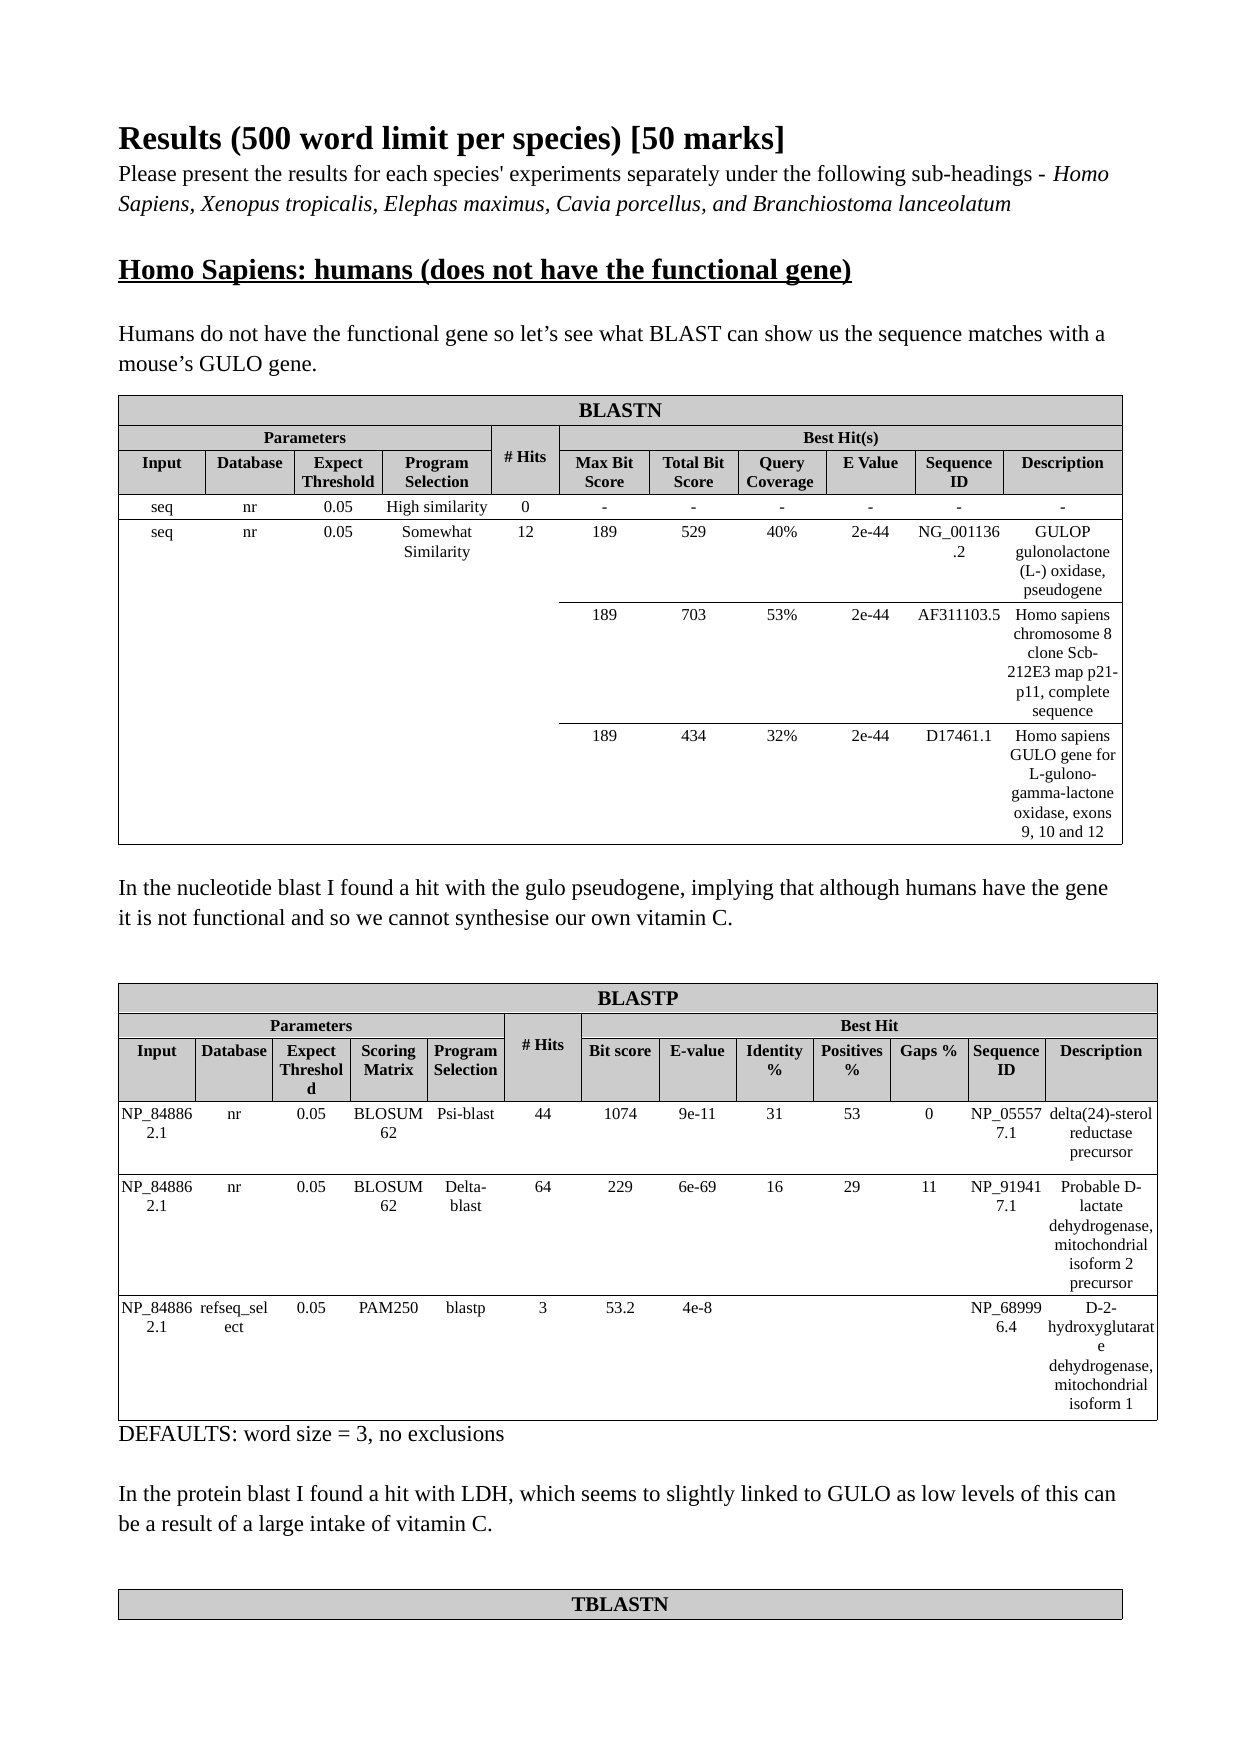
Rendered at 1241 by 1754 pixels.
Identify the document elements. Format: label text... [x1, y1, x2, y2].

table_cell nr [195, 1102, 272, 1174]
table_cell - [559, 495, 649, 519]
table_cell 32% [738, 724, 826, 844]
table_cell NP_689996.4 [968, 1296, 1045, 1420]
table_cell 2e-44 [826, 520, 915, 602]
table_cell Probable D-lactate dehydrogenase, mitochondrial isoform 2 precursor [1045, 1175, 1157, 1295]
table_cell NP_848862.1 [119, 1175, 195, 1295]
table_cell Query Coverage [739, 451, 826, 494]
table_cell Expect Threshold [295, 451, 382, 494]
table_cell - [915, 495, 1003, 519]
table_cell Parameters [119, 426, 491, 450]
table_cell 0.05 [273, 1175, 350, 1295]
table_cell refseq_select [195, 1296, 272, 1420]
table_cell GULOP gulonolactone (L-) oxidase, pseudogene [1003, 520, 1122, 602]
text In the nucleotide blast I found a hit with the gulo pseudogene, implying that although humans have the gene it is not functional and so we cannot synthesise our own vitamin C. [118, 845, 1122, 963]
table_cell 0.05 [273, 1102, 350, 1174]
table_cell - [738, 495, 826, 519]
table_cell seq [119, 520, 205, 844]
table_cell Database [196, 1039, 272, 1101]
table_cell - [1003, 495, 1122, 519]
table_cell Expect Threshold [273, 1039, 350, 1101]
table_cell NP_055577.1 [968, 1102, 1045, 1174]
table_header TBLASTN [119, 1590, 1122, 1619]
table_cell 16 [736, 1175, 813, 1295]
table_cell PAM250 [350, 1296, 427, 1420]
table_cell Bit score [582, 1039, 659, 1101]
table_cell 189 [559, 520, 649, 602]
table_cell Program Selection [383, 451, 491, 494]
table_cell Homo sapiens GULO gene for L-gulono-gamma-lactone oxidase, exons 9, 10 and 12 [1003, 724, 1122, 844]
table_cell Input [119, 451, 205, 494]
table_cell Description [1046, 1039, 1157, 1101]
table_cell 0 [491, 495, 559, 519]
table_cell Best Hit(s) [560, 426, 1122, 450]
table_cell nr [195, 1175, 272, 1295]
table_cell [813, 1296, 890, 1420]
table_cell D-2-hydroxyglutarate dehydrogenase, mitochondrial isoform 1 [1045, 1296, 1157, 1420]
table_cell Psi-blast [427, 1102, 504, 1174]
table_cell 64 [504, 1175, 581, 1295]
table_cell BLOSUM62 [350, 1175, 427, 1295]
table_cell NP_848862.1 [119, 1102, 195, 1174]
table_cell delta(24)-sterol reductase precursor [1045, 1102, 1157, 1174]
table_cell # Hits [505, 1014, 581, 1101]
table_cell 0.05 [294, 520, 382, 844]
table_cell Parameters [119, 1014, 504, 1037]
table_cell nr [205, 520, 294, 844]
table_cell Sequence ID [916, 451, 1003, 494]
table_cell 11 [890, 1175, 968, 1295]
table_cell blastp [427, 1296, 504, 1420]
table_cell E-value [660, 1039, 736, 1101]
table_cell D17461.1 [915, 724, 1003, 844]
table_cell Input [119, 1039, 195, 1101]
table_cell AF311103.5 [915, 603, 1003, 723]
table_cell 9e-11 [659, 1102, 736, 1174]
table_cell NG_001136.2 [915, 520, 1003, 602]
table_cell E Value [827, 451, 915, 494]
table_cell 0.05 [294, 495, 382, 519]
table_cell 6e-69 [659, 1175, 736, 1295]
table_cell Database [206, 451, 294, 494]
table_cell Somewhat Similarity [383, 520, 491, 844]
table_cell [890, 1296, 968, 1420]
table_cell NP_848862.1 [119, 1296, 195, 1420]
table_cell Total Bit Score [650, 451, 738, 494]
table_cell Max Bit Score [560, 451, 649, 494]
table_cell 53% [738, 603, 826, 723]
table_cell 44 [504, 1102, 581, 1174]
table_cell Positives % [814, 1039, 890, 1101]
table_header BLASTP [119, 984, 1157, 1012]
table_cell 12 [491, 520, 559, 844]
table_header BLASTN [119, 396, 1122, 425]
table_cell # Hits [492, 426, 559, 494]
table_cell 434 [649, 724, 738, 844]
table_cell 0.05 [273, 1296, 350, 1420]
table_cell Program Selection [428, 1039, 504, 1101]
table_cell 31 [736, 1102, 813, 1174]
table_cell Scoring Matrix [351, 1039, 427, 1101]
table_cell 529 [649, 520, 738, 602]
text Results (500 word limit per species) [50 marks] Please present the results for each species' experiments separately under the following sub-headings - Homo Sapiens, Xenopus tropicalis, Elephas maximus, Cavia porcellus, and Branchiostoma lanceolatum Homo Sapiens: humans (does not have the functional gene) Humans do not have the functional gene so let’s see what BLAST can show us the sequence matches with a mouse’s GULO gene. [118, 118, 1122, 376]
table_cell 29 [813, 1175, 890, 1295]
text DEFAULTS: word size = 3, no exclusions In the protein blast I found a hit with LDH, which seems to slightly linked to GULO as low levels of this can be a result of a large intake of vitamin C. [118, 1421, 1122, 1570]
table_cell 4e-8 [659, 1296, 736, 1420]
table_cell 1074 [581, 1102, 659, 1174]
table_cell [736, 1296, 813, 1420]
table_cell Description [1004, 451, 1122, 494]
table_cell Homo sapiens chromosome 8 clone Scb-212E3 map p21-p11, complete sequence [1003, 603, 1122, 723]
table_cell 53 [813, 1102, 890, 1174]
table_cell 703 [649, 603, 738, 723]
table_cell - [826, 495, 915, 519]
table_cell seq [119, 495, 205, 519]
table_cell 40% [738, 520, 826, 602]
table_cell 189 [559, 603, 649, 723]
table_cell 2e-44 [826, 603, 915, 723]
table_cell Identity % [737, 1039, 813, 1101]
table_cell 3 [504, 1296, 581, 1420]
table_cell nr [205, 495, 294, 519]
table_cell 0 [890, 1102, 968, 1174]
table_cell Best Hit [582, 1014, 1157, 1037]
table_cell Gaps % [891, 1039, 968, 1101]
table_cell BLOSUM62 [350, 1102, 427, 1174]
table_cell 229 [581, 1175, 659, 1295]
table_cell Sequence ID [969, 1039, 1045, 1101]
table_cell 53.2 [581, 1296, 659, 1420]
table_cell - [649, 495, 738, 519]
table_cell High similarity [383, 495, 491, 519]
table_cell Delta-blast [427, 1175, 504, 1295]
table_cell 2e-44 [826, 724, 915, 844]
table_cell 189 [559, 724, 649, 844]
table_cell NP_919417.1 [968, 1175, 1045, 1295]
